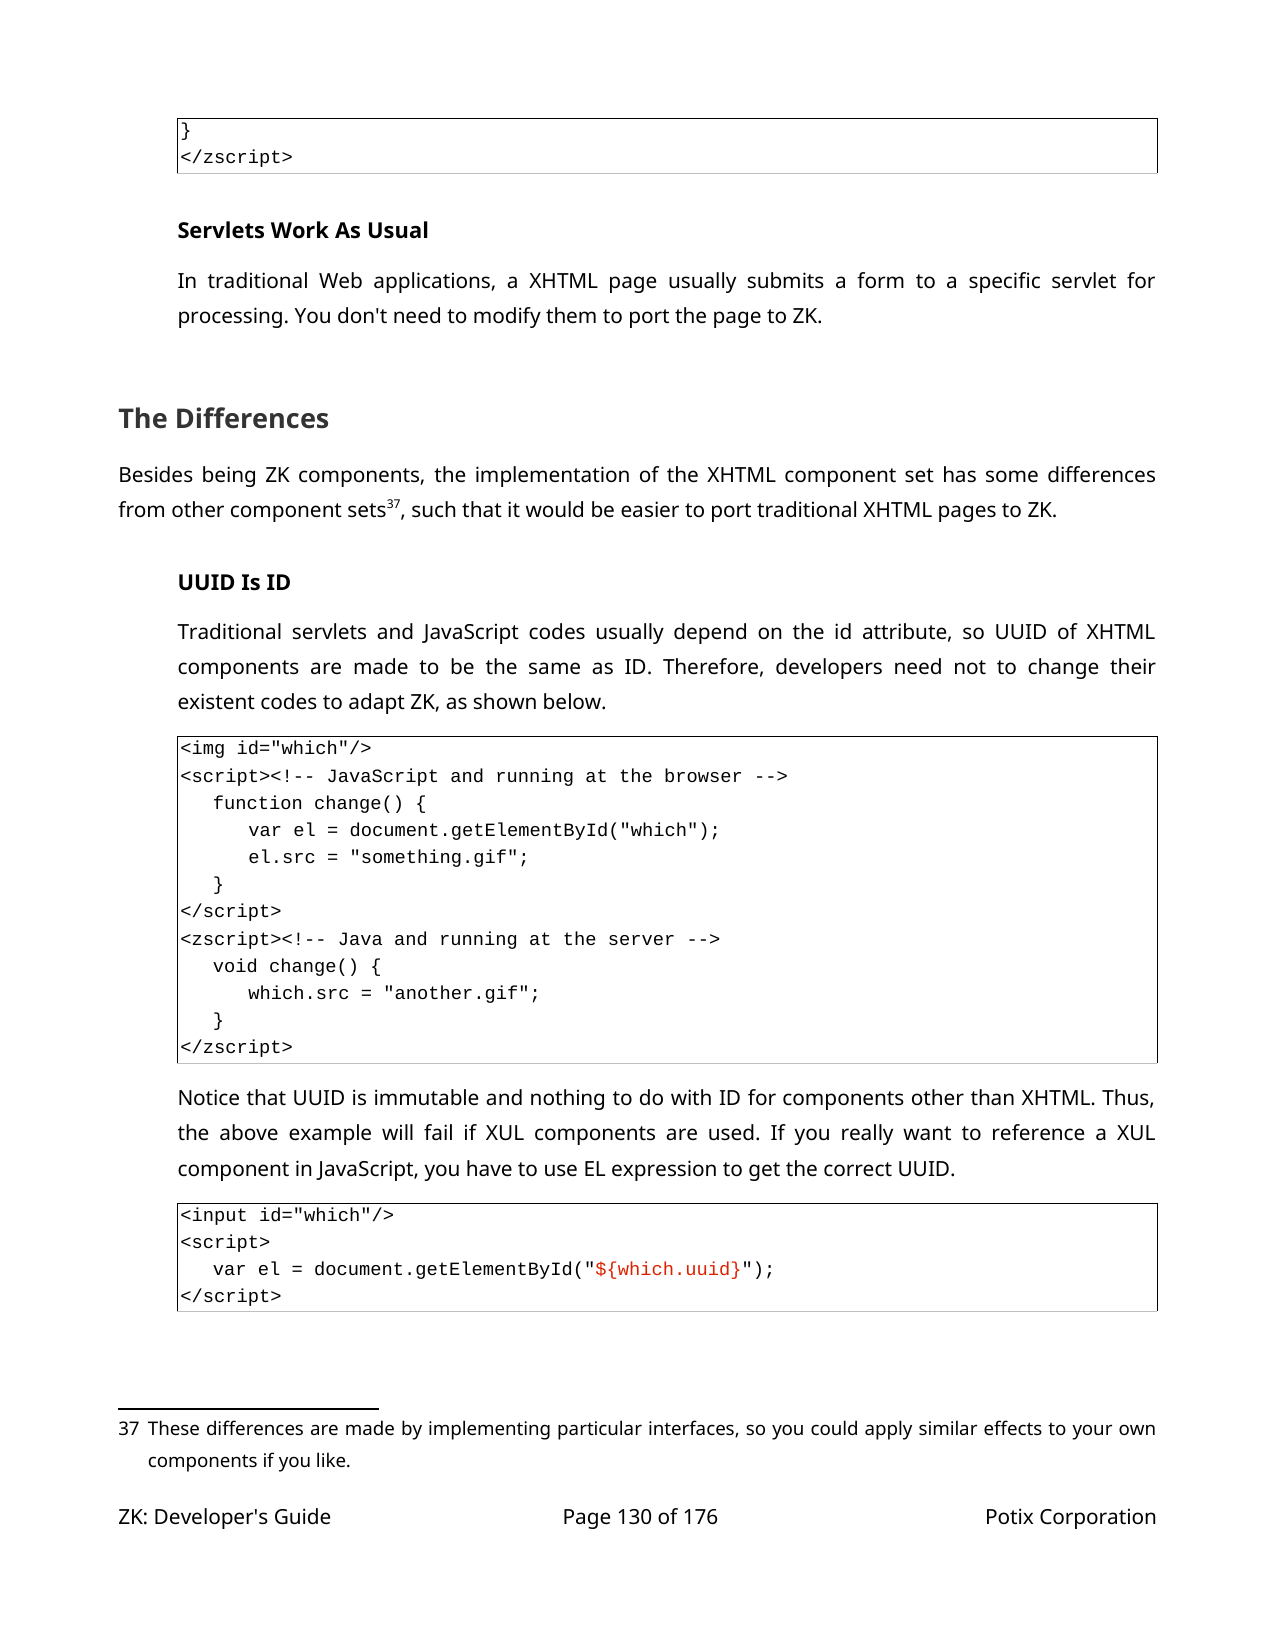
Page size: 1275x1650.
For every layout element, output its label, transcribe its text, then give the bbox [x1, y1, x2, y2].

text </zscript> [178, 1035, 1157, 1063]
subtitle Servlets Work As Usual [177, 215, 1157, 245]
text <zscript><!-- Java and running at the server --> [178, 927, 1157, 951]
text </script> [178, 1284, 1157, 1311]
text void change() { [178, 954, 1157, 978]
subtitle UUID Is ID [177, 566, 1157, 596]
text <script><!-- JavaScript and running at the browser --> [178, 763, 1157, 788]
text } [178, 119, 1157, 142]
text function change() { [178, 791, 1157, 815]
text Besides being ZK components, the implementation of the XHTML component set has some differences from other component sets, such that it would be easier to port traditional XHTML pages to ZK. [118, 460, 1157, 524]
text var el = document.getElementById("${which.uuid}"); [178, 1257, 1157, 1281]
text var el = document.getElementById("which"); [178, 818, 1157, 842]
text These differences are made by implementing particular interfaces, so you could apply similar effects to your own components if you like. [118, 1416, 1157, 1473]
text <script> [178, 1230, 1157, 1254]
text <img id="which"/> [178, 737, 1157, 761]
text } [178, 1008, 1157, 1032]
text } [178, 872, 1157, 896]
subtitle The Differences [118, 400, 1157, 437]
text el.src = "something.gif"; [178, 845, 1157, 869]
text </zscript> [178, 145, 1157, 173]
text </script> [178, 899, 1157, 924]
text Traditional servlets and JavaScript codes usually depend on the id attribute, so UUID of XHTML components are made to be the same as ID. Therefore, developers need not to change their existent codes to adapt ZK, as shown below. [177, 617, 1157, 716]
text In traditional Web applications, a XHTML page usually submits a form to a specific servlet for processing. You don't need to modify them to port the page to ZK. [177, 266, 1157, 329]
text which.src = "another.gif"; [178, 981, 1157, 1005]
text <input id="which"/> [178, 1204, 1157, 1227]
text Notice that UUID is immutable and nothing to do with ID for components other than XHTML. Thus, the above example will fail if XUL components are used. If you really want to reference a XUL component in JavaScript, you have to use EL expression to get the correct UUID. [177, 1083, 1157, 1182]
